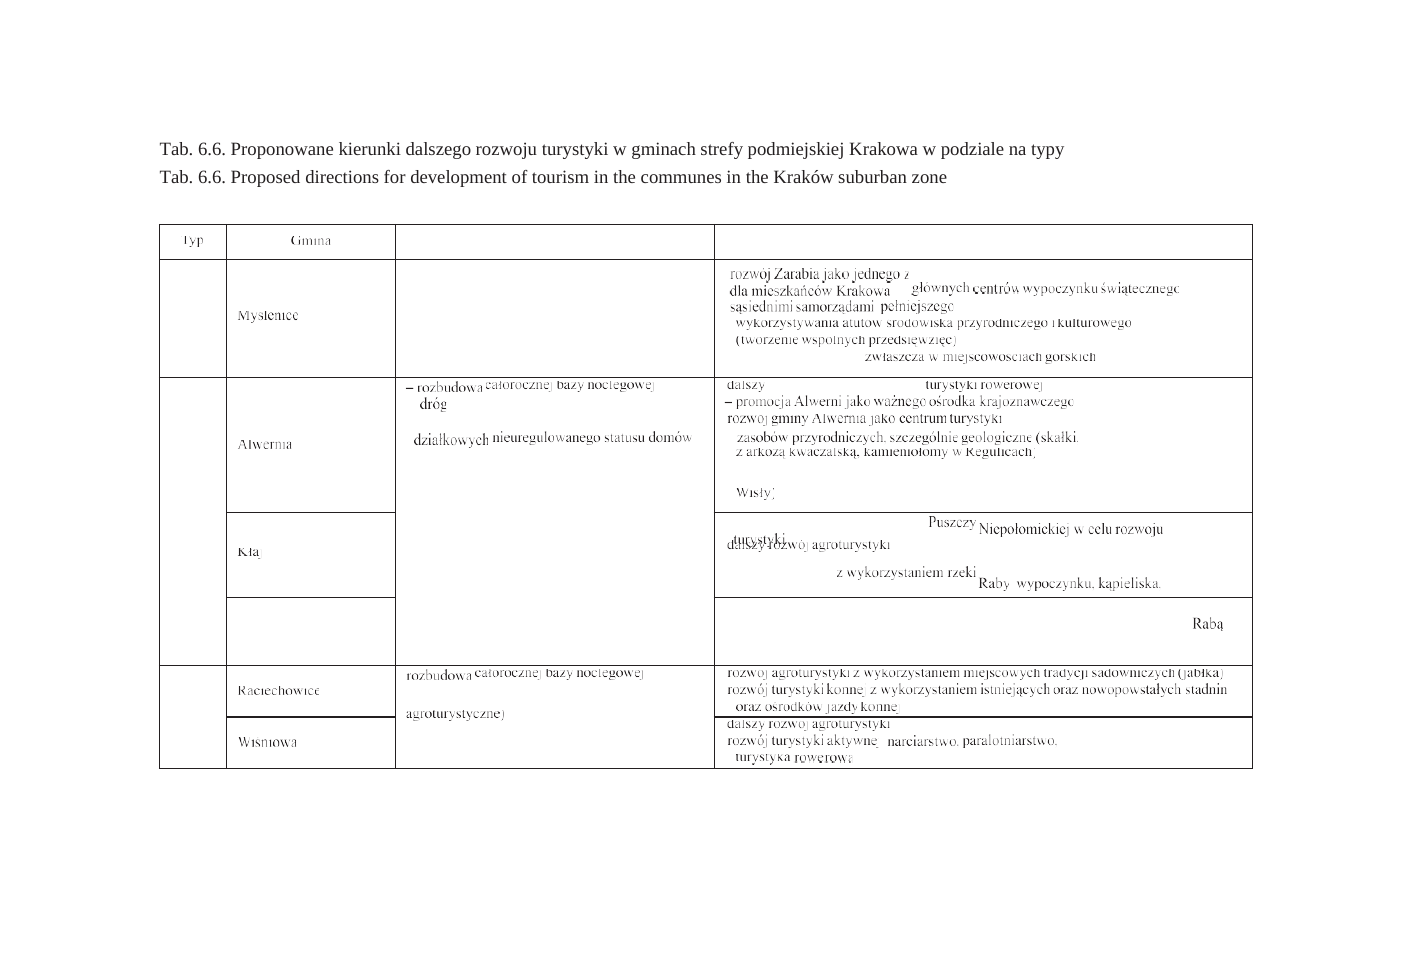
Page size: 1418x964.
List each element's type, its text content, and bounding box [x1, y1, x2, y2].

picture [730, 300, 793, 314]
picture [853, 669, 960, 680]
picture [727, 533, 808, 552]
picture [1192, 617, 1224, 631]
picture [861, 702, 900, 714]
picture [237, 311, 298, 323]
picture [980, 683, 1050, 697]
table_cell [715, 260, 1252, 377]
table_cell [227, 260, 395, 377]
picture [980, 381, 1042, 392]
picture [801, 336, 865, 347]
picture [772, 669, 849, 680]
picture [929, 395, 1074, 409]
picture [729, 268, 909, 296]
table_cell [227, 718, 395, 768]
picture [727, 381, 765, 392]
table_cell [396, 666, 714, 768]
picture [837, 566, 976, 580]
picture [925, 381, 977, 392]
picture [962, 734, 1057, 748]
picture [414, 433, 488, 448]
table_cell [396, 378, 714, 444]
picture [827, 683, 866, 697]
picture [1092, 669, 1175, 680]
picture [291, 236, 331, 245]
picture [237, 440, 292, 449]
picture [405, 381, 483, 392]
picture [1022, 282, 1098, 296]
picture [772, 414, 947, 426]
picture [865, 353, 1042, 364]
table_header [227, 225, 395, 258]
picture [237, 686, 319, 695]
table_cell [715, 445, 1252, 512]
table_cell [227, 513, 395, 597]
picture [1115, 523, 1163, 537]
picture [736, 702, 858, 714]
picture [1098, 577, 1161, 591]
picture [237, 548, 262, 559]
picture [736, 754, 853, 765]
picture [420, 397, 447, 412]
picture [727, 669, 767, 680]
picture [928, 516, 976, 530]
table_header [715, 225, 1252, 258]
picture [576, 669, 643, 680]
picture [827, 734, 879, 748]
picture [887, 735, 959, 748]
picture [727, 720, 765, 731]
picture [1101, 282, 1179, 296]
picture [1057, 319, 1131, 330]
table_cell [715, 378, 1252, 444]
table_cell [227, 666, 395, 716]
table_cell [396, 260, 714, 377]
picture [486, 381, 552, 392]
picture [868, 336, 956, 347]
table_cell [396, 445, 714, 665]
picture [736, 336, 798, 347]
picture [735, 488, 774, 500]
table_cell [715, 666, 1252, 716]
picture [556, 381, 584, 392]
picture [771, 683, 823, 697]
picture [492, 431, 692, 445]
picture [950, 414, 1002, 426]
picture [237, 737, 297, 747]
picture [890, 431, 958, 445]
picture [1016, 577, 1094, 591]
picture [978, 523, 1112, 537]
picture [961, 431, 1032, 445]
picture [1043, 669, 1088, 680]
picture [768, 720, 808, 731]
table_cell [227, 598, 395, 665]
picture [870, 683, 977, 697]
table_cell [227, 378, 395, 512]
picture [406, 710, 504, 721]
table_cell [715, 513, 1252, 529]
picture [724, 395, 870, 409]
picture [796, 300, 874, 314]
picture [727, 683, 767, 697]
picture [1053, 683, 1227, 697]
picture [1178, 669, 1223, 680]
picture [406, 669, 472, 680]
picture [978, 577, 1009, 591]
picture [911, 282, 1020, 296]
picture [873, 395, 926, 409]
table_cell [715, 530, 1252, 597]
table_header [160, 225, 226, 258]
picture [1045, 353, 1096, 364]
picture [736, 448, 962, 459]
picture [812, 720, 890, 731]
picture [736, 319, 1055, 330]
table_cell [715, 718, 1252, 768]
table_cell [160, 666, 226, 768]
picture [965, 448, 1035, 459]
picture [587, 381, 654, 392]
table_cell [160, 378, 226, 665]
picture [727, 414, 767, 426]
table_header [396, 225, 714, 258]
picture [181, 236, 203, 247]
picture [1036, 431, 1078, 445]
picture [737, 431, 886, 445]
text Tab. 6.6. Proponowane kierunki dalszego rozwoju turystyki w gminach strefy podmiejskiej Krakowa w podziale na typy Tab. 6.6. Proposed directions for development of tourism in the communes in the Kraków suburban zone [159, 138, 1097, 188]
picture [812, 540, 890, 552]
picture [771, 734, 823, 748]
picture [880, 300, 954, 314]
picture [727, 734, 767, 748]
table_cell [715, 598, 1252, 665]
table_cell [160, 260, 226, 377]
picture [963, 669, 1040, 680]
picture [545, 669, 573, 680]
picture [475, 669, 541, 680]
